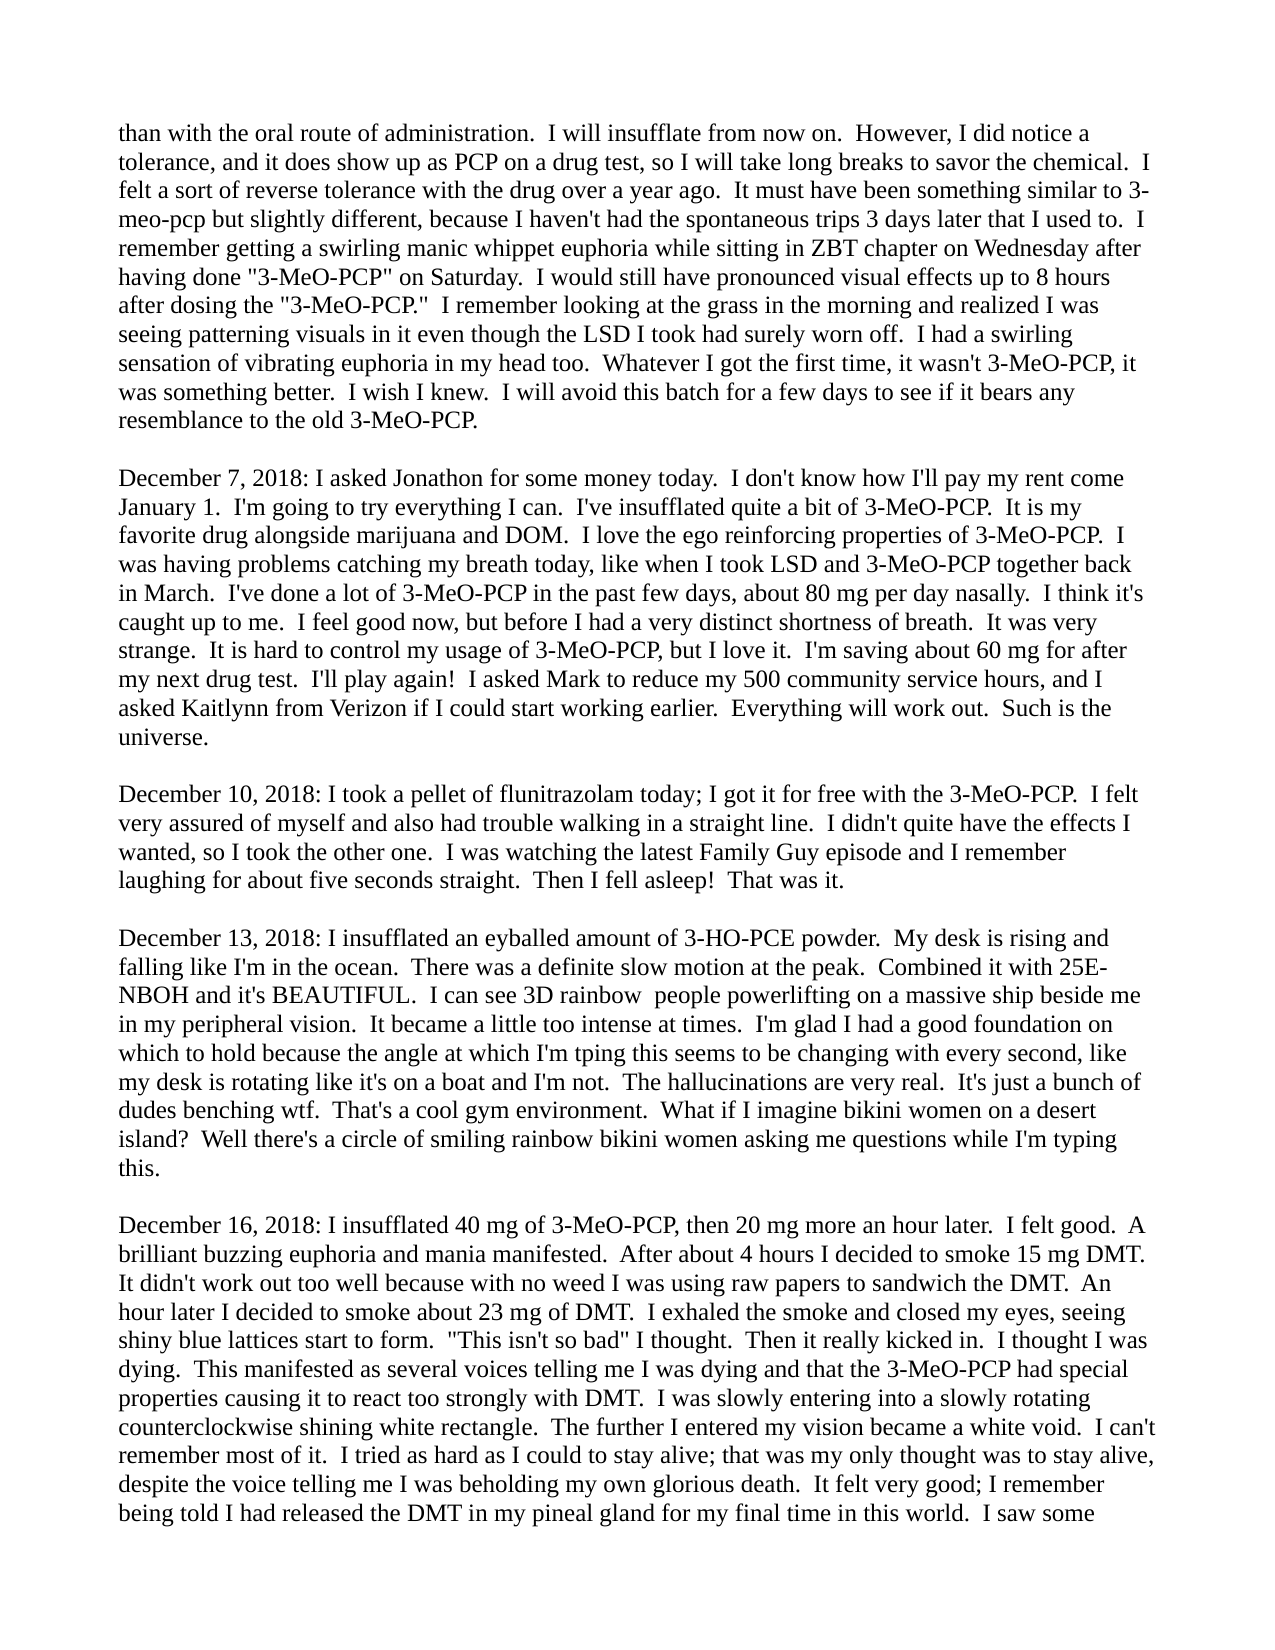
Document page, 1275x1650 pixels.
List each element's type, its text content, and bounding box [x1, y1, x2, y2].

text than with the oral route of administration. I will insufflate from now on. However, I did notice a tolerance, and it does show up as PCP on a drug test, so I will take long breaks to savor the chemical. I felt a sort of reverse tolerance with the drug over a year ago. It must have been something similar to 3-meo-pcp but slightly different, because I haven't had the spontaneous trips 3 days later that I used to. I remember getting a swirling manic whippet euphoria while sitting in ZBT chapter on Wednesday after having done "3-MeO-PCP" on Saturday. I would still have pronounced visual effects up to 8 hours after dosing the "3-MeO-PCP." I remember looking at the grass in the morning and realized I was seeing patterning visuals in it even though the LSD I took had surely worn off. I had a swirling sensation of vibrating euphoria in my head too. Whatever I got the first time, it wasn't 3-MeO-PCP, it was something better. I wish I knew. I will avoid this batch for a few days to see if it bears any resemblance to the old 3-MeO-PCP. [118, 118, 1157, 434]
text December 10, 2018: I took a pellet of flunitrazolam today; I got it for free with the 3-MeO-PCP. I felt very assured of myself and also had trouble walking in a straight line. I didn't quite have the effects I wanted, so I took the other one. I was watching the latest Family Guy episode and I remember laughing for about five seconds straight. Then I fell asleep! That was it. [118, 779, 1157, 894]
text December 16, 2018: I insufflated 40 mg of 3-MeO-PCP, then 20 mg more an hour later. I felt good. A brilliant buzzing euphoria and mania manifested. After about 4 hours I decided to smoke 15 mg DMT. It didn't work out too well because with no weed I was using raw papers to sandwich the DMT. An hour later I decided to smoke about 23 mg of DMT. I exhaled the smoke and closed my eyes, seeing shiny blue lattices start to form. "This isn't so bad" I thought. Then it really kicked in. I thought I was dying. This manifested as several voices telling me I was dying and that the 3-MeO-PCP had special properties causing it to react too strongly with DMT. I was slowly entering into a slowly rotating counterclockwise shining white rectangle. The further I entered my vision became a white void. I can't remember most of it. I tried as hard as I could to stay alive; that was my only thought was to stay alive, despite the voice telling me I was beholding my own glorious death. It felt very good; I remember being told I had released the DMT in my pineal gland for my final time in this world. I saw some [118, 1211, 1157, 1527]
text December 7, 2018: I asked Jonathon for some money today. I don't know how I'll pay my rent come January 1. I'm going to try everything I can. I've insufflated quite a bit of 3-MeO-PCP. It is my favorite drug alongside marijuana and DOM. I love the ego reinforcing properties of 3-MeO-PCP. I was having problems catching my breath today, like when I took LSD and 3-MeO-PCP together back in March. I've done a lot of 3-MeO-PCP in the past few days, about 80 mg per day nasally. I think it's caught up to me. I feel good now, but before I had a very distinct shortness of breath. It was very strange. It is hard to control my usage of 3-MeO-PCP, but I love it. I'm saving about 60 mg for after my next drug test. I'll play again! I asked Mark to reduce my 500 community service hours, and I asked Kaitlynn from Verizon if I could start working earlier. Everything will work out. Such is the universe. [118, 463, 1157, 751]
text December 13, 2018: I insufflated an eyballed amount of 3-HO-PCE powder. My desk is rising and falling like I'm in the ocean. There was a definite slow motion at the peak. Combined it with 25E-NBOH and it's BEAUTIFUL. I can see 3D rainbow people powerlifting on a massive ship beside me in my peripheral vision. It became a little too intense at times. I'm glad I had a good foundation on which to hold because the angle at which I'm tping this seems to be changing with every second, like my desk is rotating like it's on a boat and I'm not. The hallucinations are very real. It's just a bunch of dudes benching wtf. That's a cool gym environment. What if I imagine bikini women on a desert island? Well there's a circle of smiling rainbow bikini women asking me questions while I'm typing this. [118, 923, 1157, 1182]
